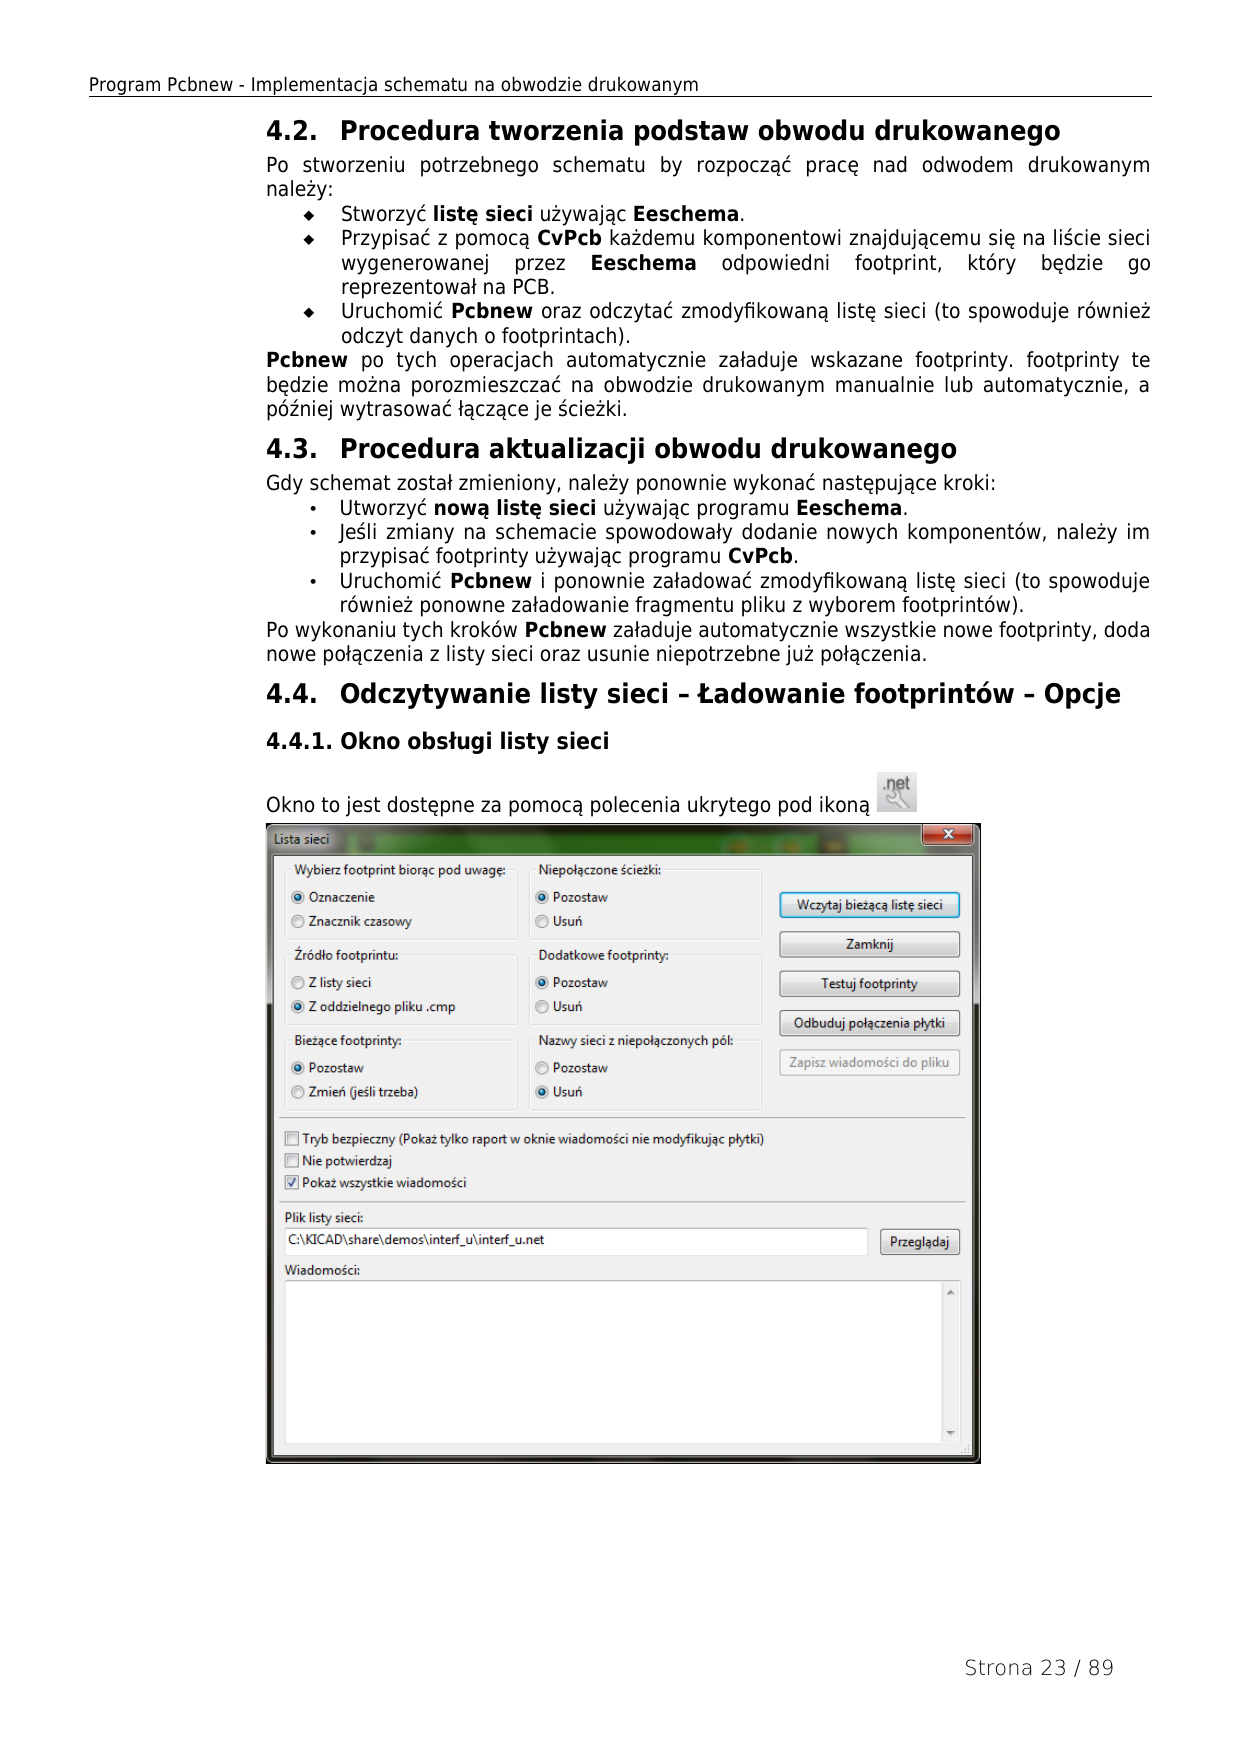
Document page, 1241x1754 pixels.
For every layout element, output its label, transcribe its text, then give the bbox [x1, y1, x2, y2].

text Po wykonaniu tych kroków Pcbnew załaduje automatycznie wszystkie nowe footprinty, doda nowe połączenia z listy sieci oraz usunie niepotrzebne już połączenia. [266, 618, 1152, 667]
list Przypisać z pomocą CvPcb każdemu komponentowi znajdującemu się na liście sieci wygenerowanej przez Eeschema odpowiedni footprint, który będzie go reprezentował na PCB. [303, 226, 1152, 299]
text Gdy schemat został zmieniony, należy ponownie wykonać następujące kroki: [266, 471, 1152, 495]
picture [876, 772, 917, 812]
text Po stworzeniu potrzebnego schematu by rozpocząć pracę nad odwodem drukowanym należy: [266, 152, 1152, 201]
picture [265, 823, 981, 1464]
list Stworzyć listę sieci używając Eeschema. [303, 201, 1152, 226]
subtitle Odczytywanie listy sieci – Ładowanie footprintów – Opcje [266, 678, 1152, 710]
subtitle Okno obsługi listy sieci [266, 728, 1152, 755]
text Pcbnew po tych operacjach automatycznie załaduje wskazane footprinty. footprinty te będzie można porozmieszczać na obwodzie drukowanym manualnie lub automatycznie, a później wytrasować łączące je ścieżki. [266, 348, 1152, 422]
text Okno to jest dostępne za pomocą polecenia ukrytego pod ikoną [266, 766, 1152, 817]
subtitle Procedura aktualizacji obwodu drukowanego [266, 433, 1152, 465]
subtitle Procedura tworzenia podstaw obwodu drukowanego [266, 115, 1152, 147]
list Uruchomić Pcbnew oraz odczytać zmodyfikowaną listę sieci (to spowoduje również odczyt danych o footprintach). [303, 299, 1152, 348]
list Utworzyć nową listę sieci używając programu Eeschema. [310, 495, 1152, 520]
list Uruchomić Pcbnew i ponownie załadować zmodyfikowaną listę sieci (to spowoduje również ponowne załadowanie fragmentu pliku z wyborem footprintów). [310, 569, 1152, 618]
list Jeśli zmiany na schemacie spowodowały dodanie nowych komponentów, należy im przypisać footprinty używając programu CvPcb. [310, 520, 1152, 569]
